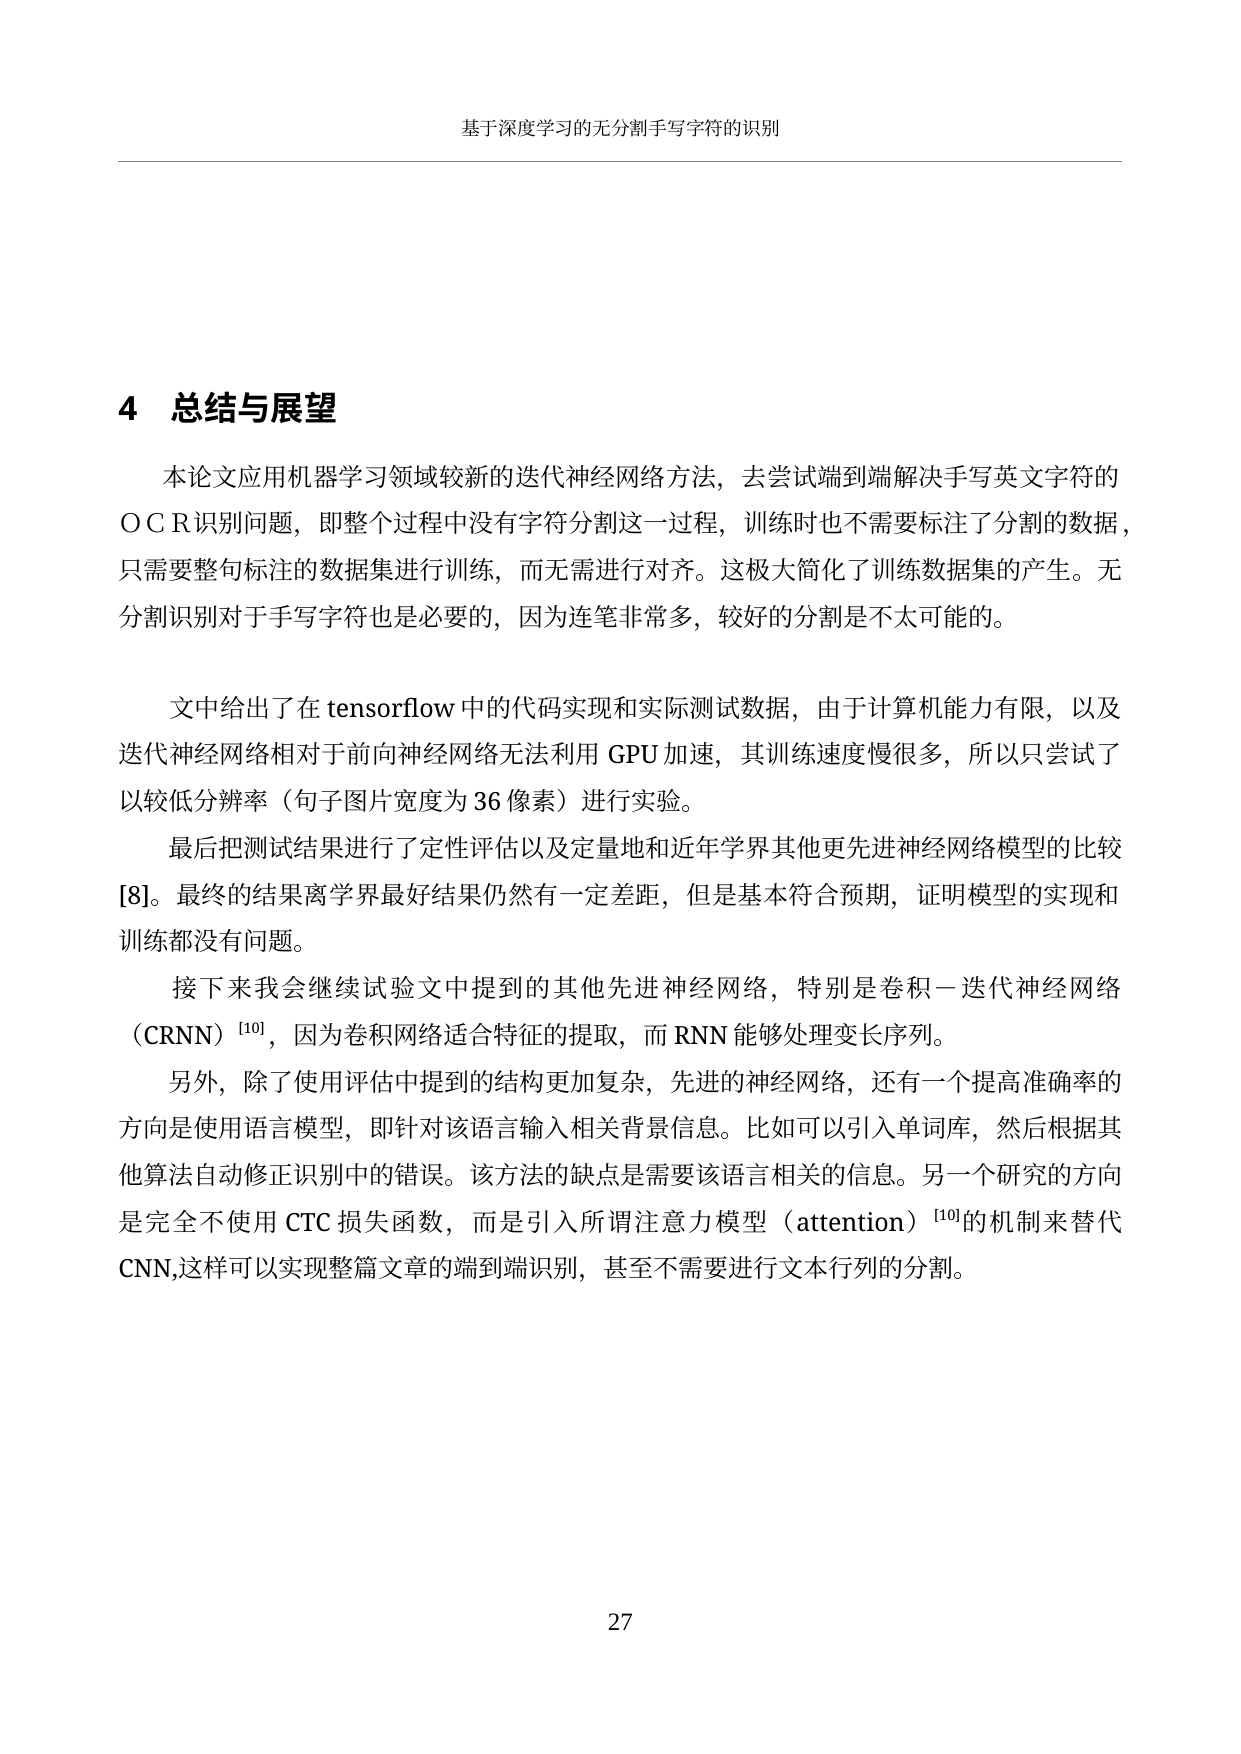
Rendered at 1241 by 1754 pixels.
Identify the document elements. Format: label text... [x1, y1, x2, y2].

subtitle 4 总结与展望 [118, 382, 1122, 430]
text 接下来我会继续试验文中提到的其他先进神经网络，特别是卷积－迭代神经网络（CRNN）[10] ，因为卷积网络适合特征的提取，而RNN能够处理变长序列。 [118, 969, 1122, 1051]
text 另外，除了使用评估中提到的结构更加复杂，先进的神经网络，还有一个提高准确率的方向是使用语言模型，即针对该语言输入相关背景信息。比如可以引入单词库，然后根据其他算法自动修正识别中的错误。该方法的缺点是需要该语言相关的信息。另一个研究的方向是完全不使用CTC损失函数，而是引入所谓注意力模型（attention）[10]的机制来替代CNN,这样可以实现整篇文章的端到端识别，甚至不需要进行文本行列的分割。 [118, 1062, 1122, 1285]
text 本论文应用机器学习领域较新的迭代神经网络方法，去尝试端到端解决手写英文字符的ＯＣＲ识别问题，即整个过程中没有字符分割这一过程，训练时也不需要标注了分割的数据，只需要整句标注的数据集进行训练，而无需进行对齐。这极大简化了训练数据集的产生。无分割识别对于手写字符也是必要的，因为连笔非常多，较好的分割是不太可能的。 [118, 457, 1122, 633]
text 最后把测试结果进行了定性评估以及定量地和近年学界其他更先进神经网络模型的比较[8]。最终的结果离学界最好结果仍然有一定差距，但是基本符合预期，证明模型的实现和训练都没有问题。 [118, 829, 1122, 958]
text 文中给出了在tensorflow中的代码实现和实际测试数据，由于计算机能力有限，以及迭代神经网络相对于前向神经网络无法利用GPU加速，其训练速度慢很多，所以只尝试了以较低分辨率（句子图片宽度为36像素）进行实验。 [118, 688, 1122, 818]
